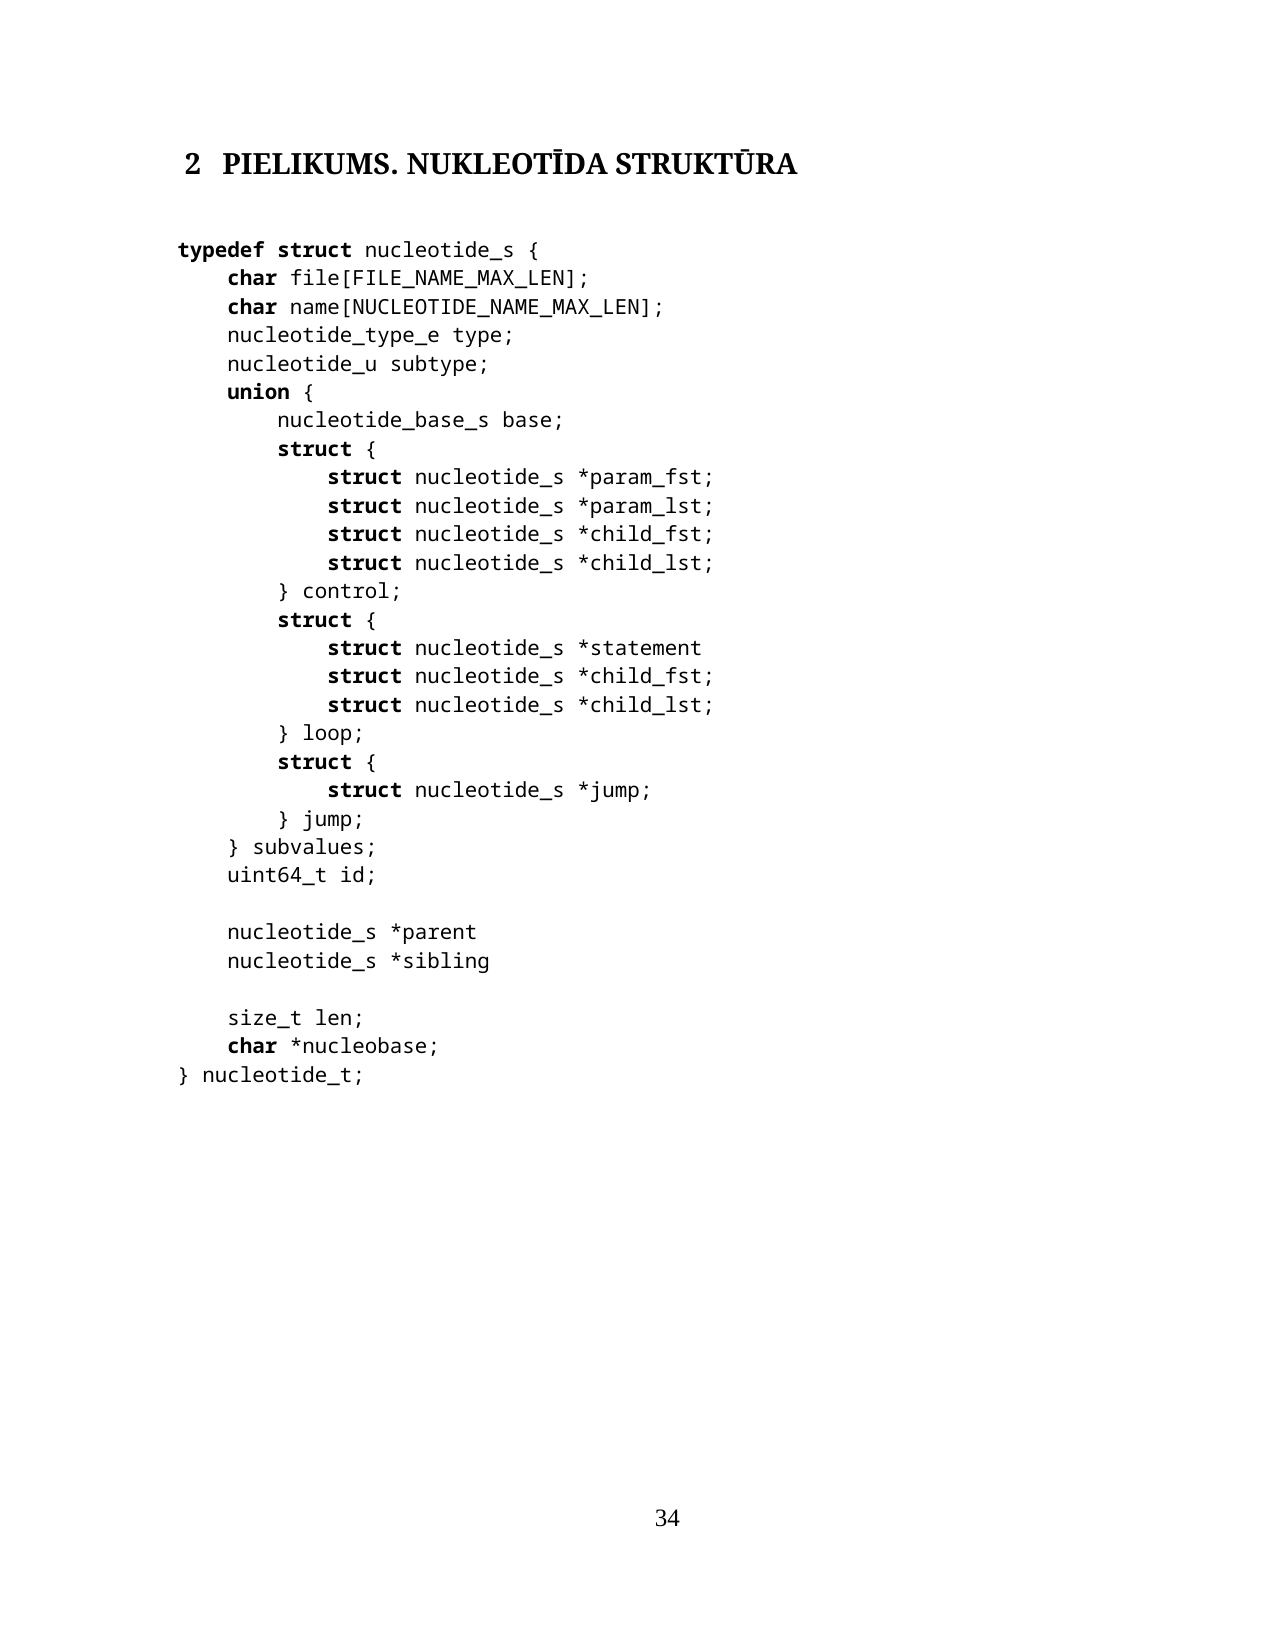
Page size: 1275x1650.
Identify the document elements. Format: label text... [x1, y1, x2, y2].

text union { [177, 377, 1157, 406]
text } loop; [177, 718, 1157, 747]
text } control; [177, 576, 1157, 605]
subtitle Pielikums. Nukleotīda struktūra [177, 143, 1157, 183]
text nucleotide_type_e type; [177, 320, 1157, 349]
text uint64_t id; [177, 861, 1157, 889]
text nucleotide_u subtype; [177, 349, 1157, 377]
text } nucleotide_t; [177, 1060, 1157, 1088]
text struct { [177, 605, 1157, 633]
text struct { [177, 434, 1157, 462]
text struct nucleotide_s *child_fst; [177, 519, 1157, 548]
text struct { [177, 747, 1157, 775]
text size_t len; [177, 1003, 1157, 1031]
text struct nucleotide_s *child_lst; [177, 690, 1157, 718]
text } subvalues; [177, 832, 1157, 861]
text struct nucleotide_s *param_fst; [177, 462, 1157, 491]
text nucleotide_s *sibling [177, 946, 1157, 974]
text struct nucleotide_s *param_lst; [177, 491, 1157, 519]
text struct nucleotide_s *child_fst; [177, 662, 1157, 690]
text char *nucleobase; [177, 1031, 1157, 1060]
text struct nucleotide_s *jump; [177, 775, 1157, 804]
text char name[NUCLEOTIDE_NAME_MAX_LEN]; [177, 292, 1157, 320]
text nucleotide_base_s base; [177, 406, 1157, 434]
text nucleotide_s *parent [177, 917, 1157, 946]
text } jump; [177, 804, 1157, 832]
text struct nucleotide_s *child_lst; [177, 548, 1157, 576]
text char file[FILE_NAME_MAX_LEN]; [177, 263, 1157, 292]
text typedef struct nucleotide_s { [177, 235, 1157, 263]
text struct nucleotide_s *statement [177, 633, 1157, 662]
